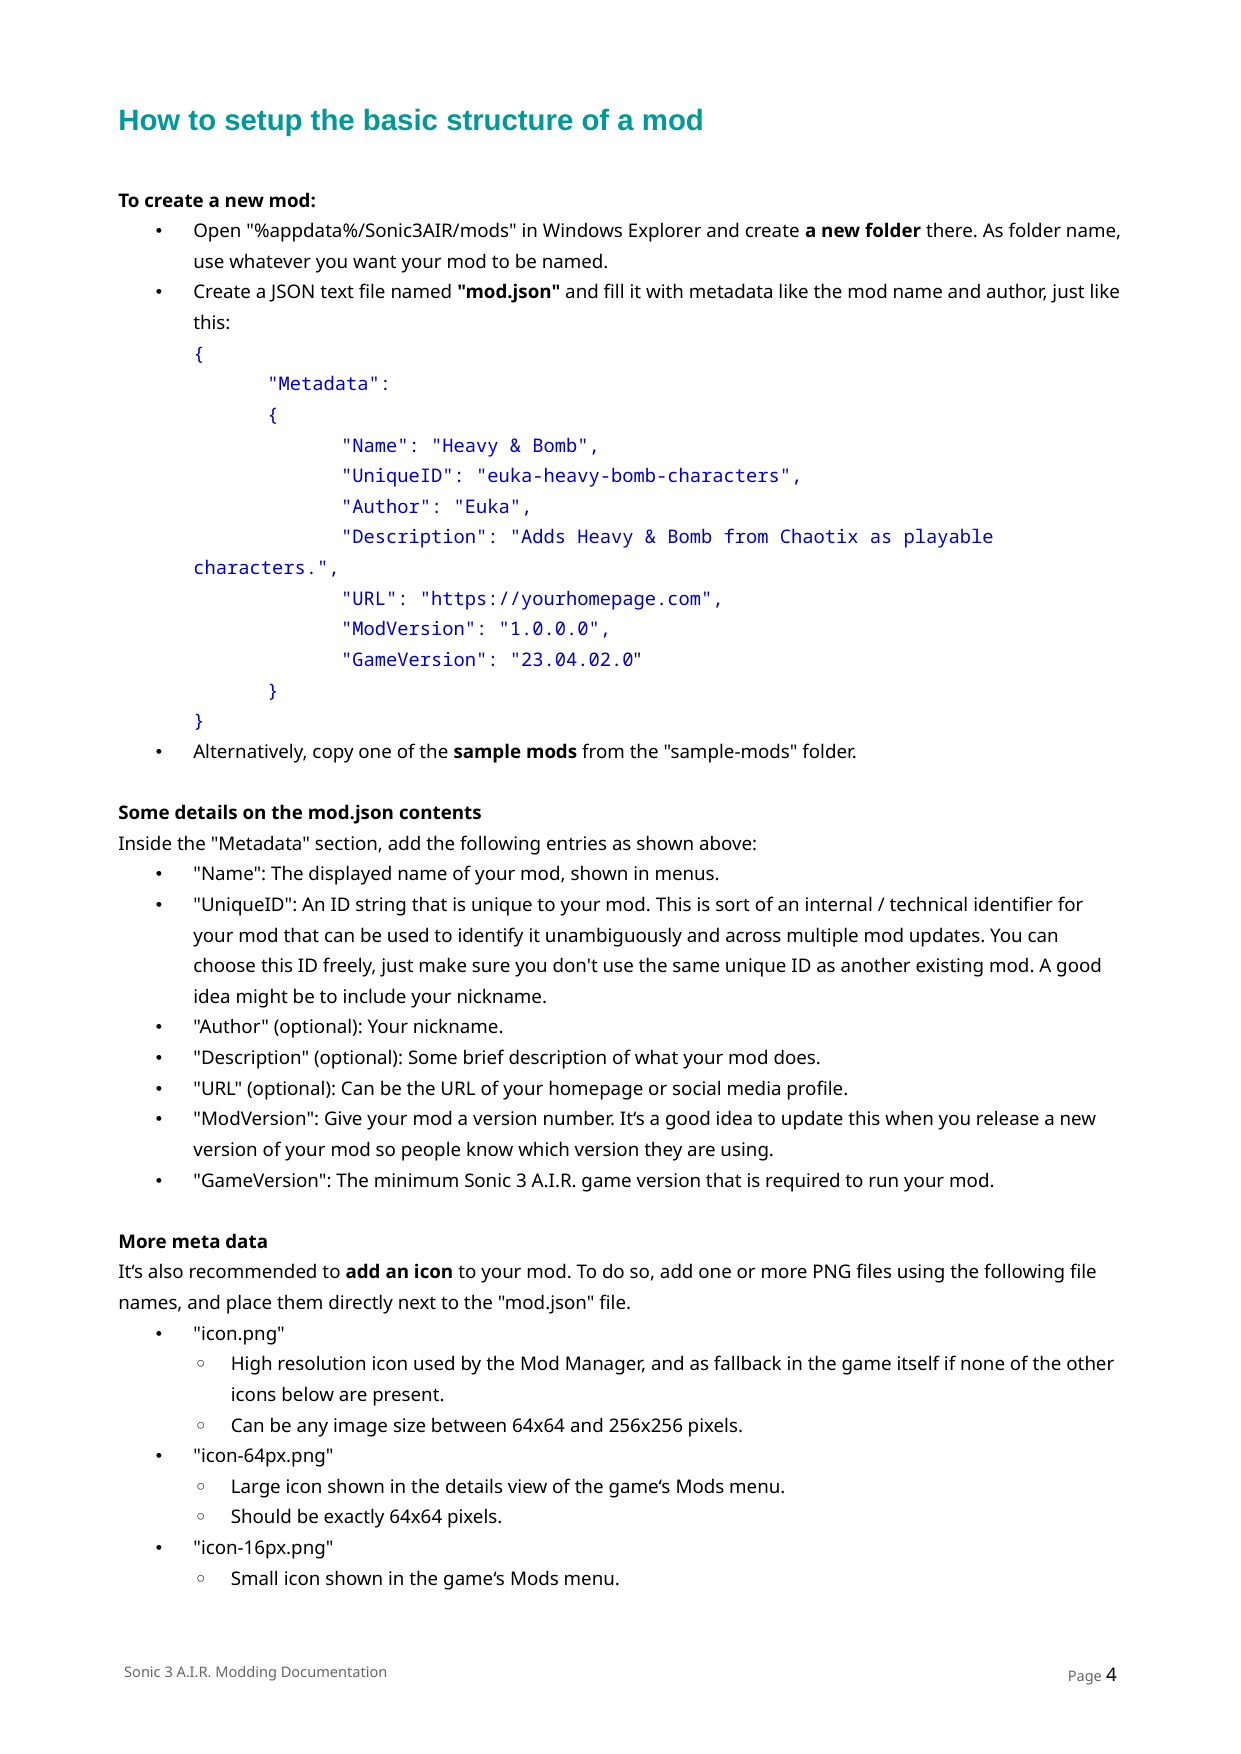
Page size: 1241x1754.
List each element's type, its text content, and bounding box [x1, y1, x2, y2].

subtitle How to setup the basic structure of a mod [118, 103, 1122, 137]
list Should be exactly 64x64 pixels. [193, 1504, 1122, 1529]
list Large icon shown in the details view of the game‘s Mods menu. [193, 1473, 1122, 1499]
list "GameVersion": The minimum Sonic 3 A.I.R. game version that is required to run your mod. [156, 1167, 1122, 1192]
list "Author" (optional): Your nickname. [156, 1014, 1122, 1039]
list "Description" (optional): Some brief description of what your mod does. [156, 1044, 1122, 1070]
text To create a new mod: [118, 187, 1122, 212]
list "icon-16px.png" [156, 1534, 1122, 1560]
list "Name": "Heavy & Bomb", [156, 432, 1122, 457]
text Some details on the mod.json contents [118, 799, 1122, 825]
text Inside the "Metadata" section, add the following entries as shown above: [118, 830, 1122, 856]
text More meta data [118, 1228, 1122, 1254]
list { [156, 401, 1122, 427]
list "URL" (optional): Can be the URL of your homepage or social media profile. [156, 1075, 1122, 1101]
list } [156, 708, 1122, 733]
list Open "%appdata%/Sonic3AIR/mods" in Windows Explorer and create a new folder there. As folder name, use whatever you want your mod to be named. [156, 218, 1122, 274]
list Create a JSON text file named "mod.json" and fill it with metadata like the mod name and author, just like this: { [156, 279, 1122, 366]
list Can be any image size between 64x64 and 256x256 pixels. [193, 1412, 1122, 1437]
list High resolution icon used by the Mod Manager, and as fallback in the game itself if none of the other icons below are present. [193, 1351, 1122, 1407]
list "Author": "Euka", "Description": "Adds Heavy & Bomb from Chaotix as playable characters.", "URL": "https://yourhomepage.com", "ModVersion": "1.0.0.0", "GameVersion": "23.04.02.0" [156, 493, 1122, 672]
list Small icon shown in the game‘s Mods menu. [193, 1565, 1122, 1591]
list "icon-64px.png" [156, 1443, 1122, 1468]
list "Name": The displayed name of your mod, shown in menus. [156, 861, 1122, 886]
list "UniqueID": An ID string that is unique to your mod. This is sort of an internal / technical identifier for your mod that can be used to identify it unambiguously and across multiple mod updates. You can choose this ID freely, just make sure you don't use the same unique ID as another existing mod. A good idea might be to include your nickname. [156, 891, 1122, 1009]
list } [156, 677, 1122, 702]
list "icon.png" [156, 1320, 1122, 1346]
list "ModVersion": Give your mod a version number. It‘s a good idea to update this when you release a new version of your mod so people know which version they are using. [156, 1106, 1122, 1162]
list Alternatively, copy one of the sample mods from the "sample-mods" folder. [156, 738, 1122, 764]
text It‘s also recommended to add an icon to your mod. To do so, add one or more PNG files using the following file names, and place them directly next to the "mod.json" file. [118, 1259, 1122, 1315]
list "Metadata": [156, 371, 1122, 396]
list "UniqueID": "euka-heavy-bomb-characters", [156, 463, 1122, 488]
